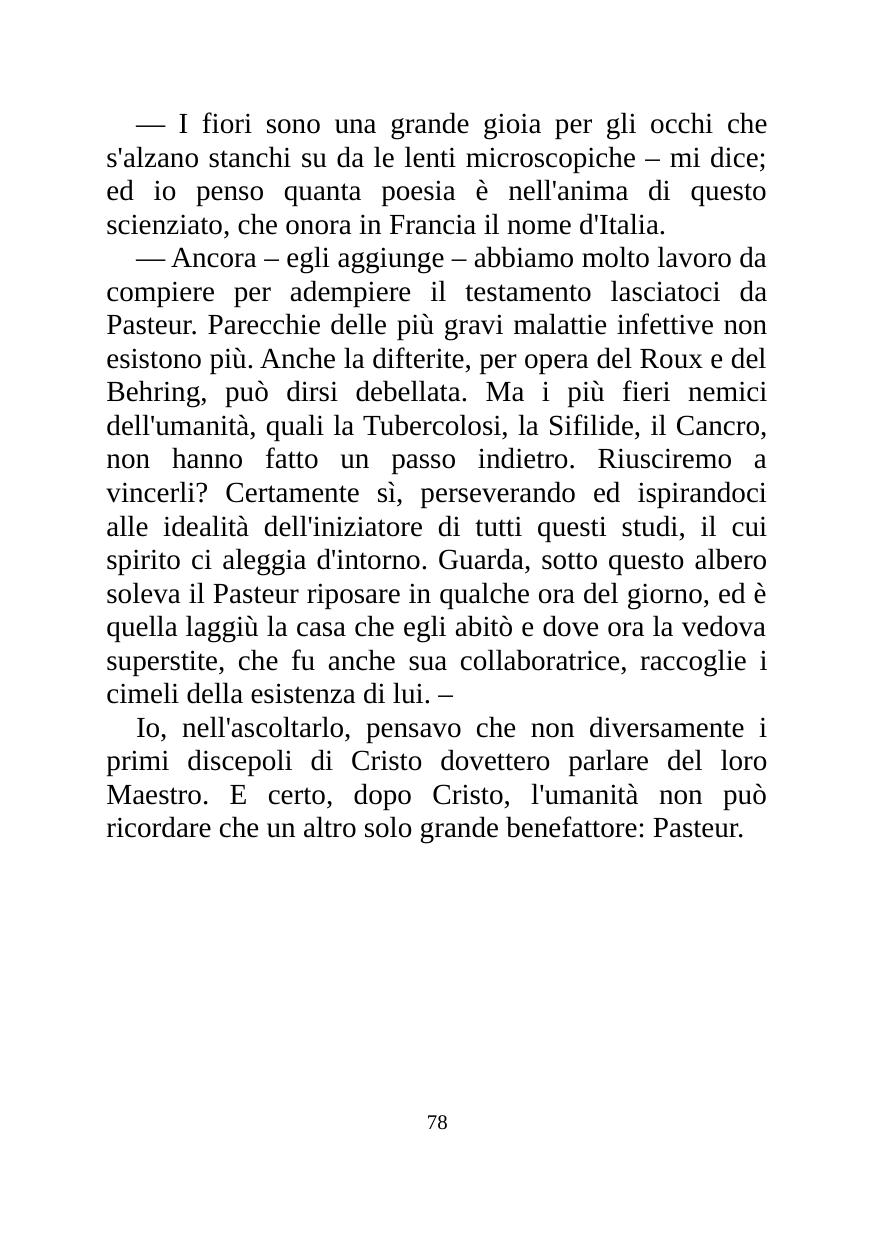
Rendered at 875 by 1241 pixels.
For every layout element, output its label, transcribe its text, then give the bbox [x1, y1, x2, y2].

text — Ancora – egli aggiunge – abbiamo molto lavoro da compiere per adempiere il testamento lasciatoci da Pasteur. Parecchie delle più gravi malattie infettive non esistono più. Anche la difterite, per opera del Roux e del Behring, può dirsi debellata. Ma i più fieri nemici dell'umanità, quali la Tubercolosi, la Sifilide, il Cancro, non hanno fatto un passo indietro. Riusciremo a vincerli? Certamente sì, perseverando ed ispirandoci alle idealità dell'iniziatore di tutti questi studi, il cui spirito ci aleggia d'intorno. Guarda, sotto questo albero soleva il Pasteur riposare in qualche ora del giorno, ed è quella laggiù la casa che egli abitò e dove ora la vedova superstite, che fu anche sua collaboratrice, raccoglie i cimeli della esistenza di lui. – [106, 240, 768, 710]
text — I fiori sono una grande gioia per gli occhi che s'alzano stanchi su da le lenti microscopiche – mi dice; ed io penso quanta poesia è nell'anima di questo scienziato, che onora in Francia il nome d'Italia. [106, 106, 768, 240]
text Io, nell'ascoltarlo, pensavo che non diversamente i primi discepoli di Cristo dovettero parlare del loro Maestro. E certo, dopo Cristo, l'umanità non può ricordare che un altro solo grande benefattore: Pasteur. [106, 710, 768, 844]
